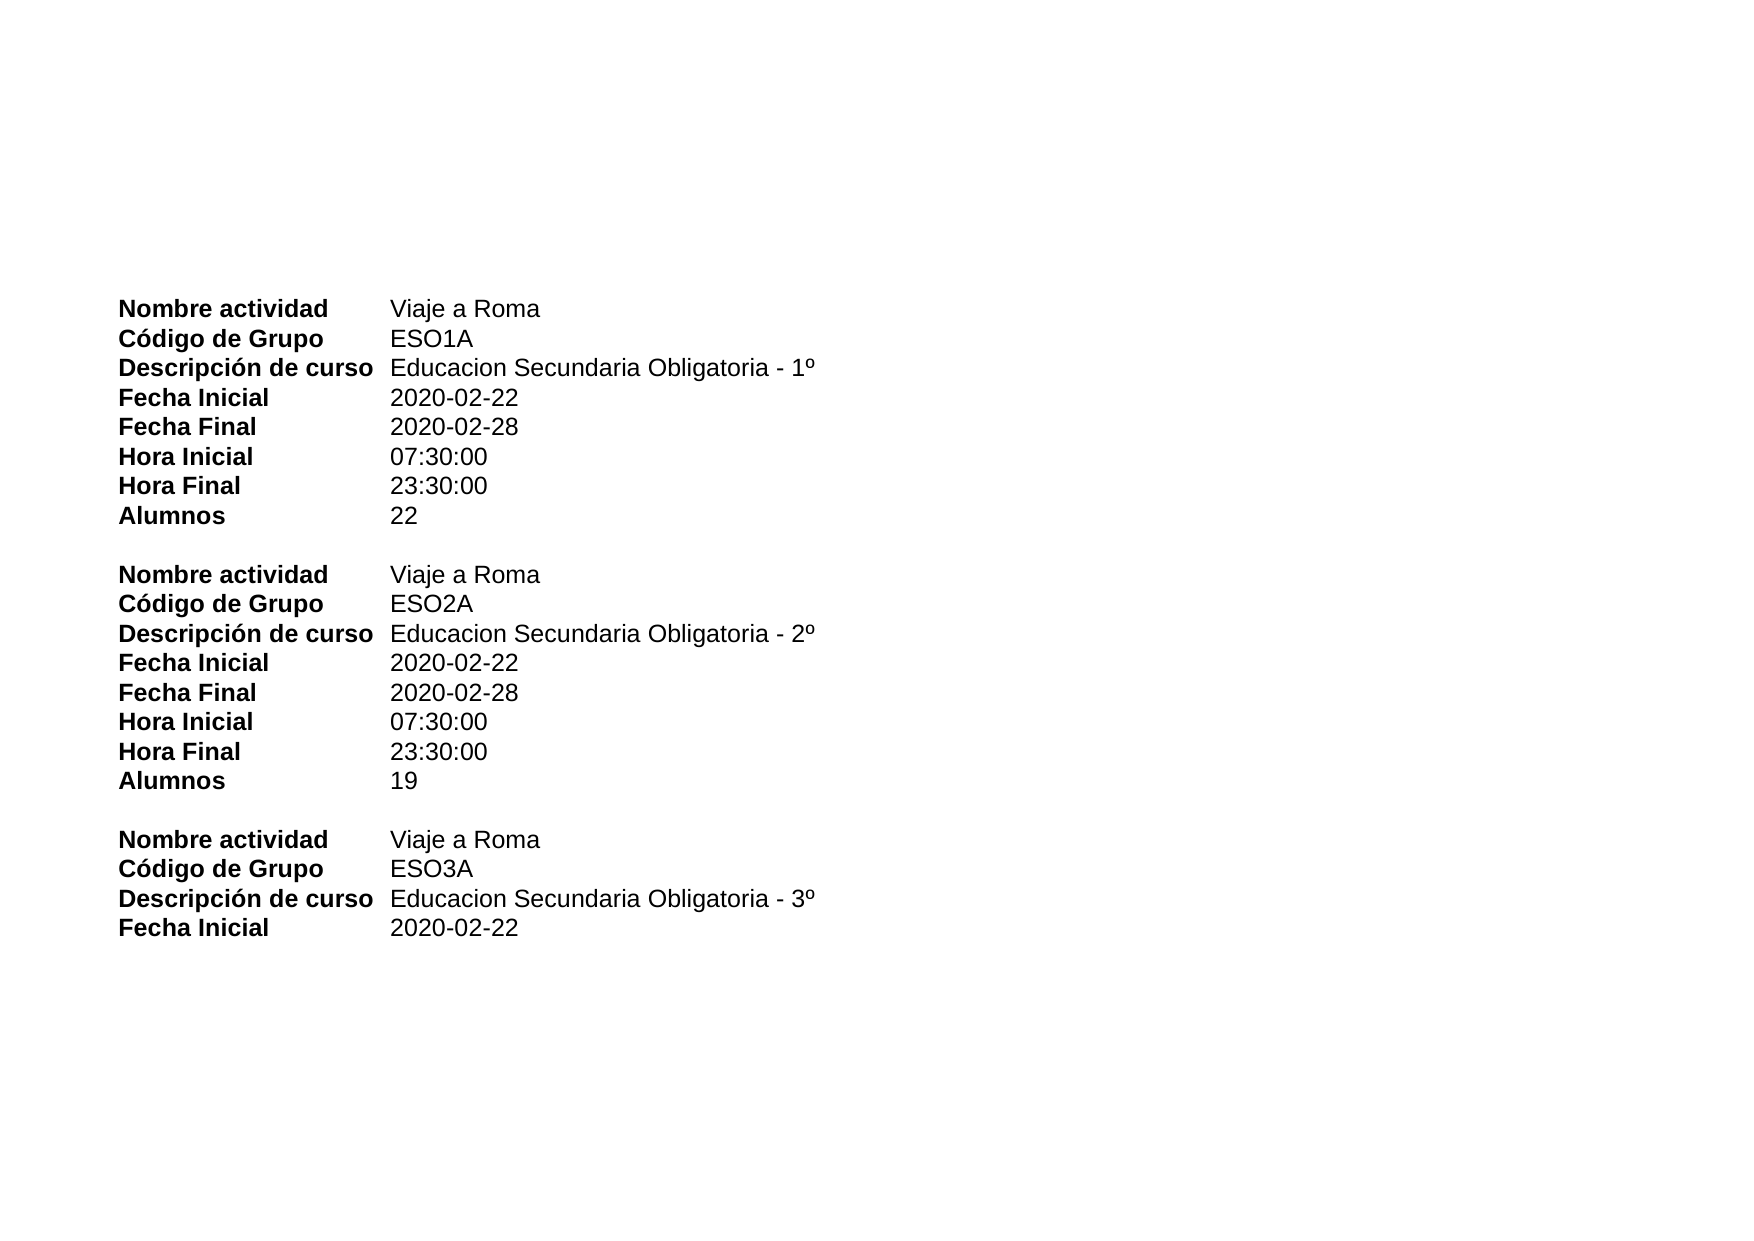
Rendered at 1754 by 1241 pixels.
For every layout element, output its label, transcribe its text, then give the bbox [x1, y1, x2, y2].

table_cell [118, 796, 1636, 826]
table_cell 2020-02-22 [390, 914, 1636, 944]
table_cell 07:30:00 [390, 443, 1636, 472]
table_cell ESO1A [390, 325, 1636, 354]
table_header Viaje a Roma [390, 295, 1636, 325]
table_cell Hora Final [118, 472, 390, 502]
table_cell Hora Inicial [118, 708, 390, 737]
table_cell Fecha Inicial [118, 914, 390, 944]
table_cell Educacion Secundaria Obligatoria - 2º [390, 620, 1636, 649]
table_cell Hora Inicial [118, 443, 390, 472]
table_cell Viaje a Roma [390, 561, 1636, 590]
table_cell Código de Grupo [118, 855, 390, 885]
table_cell Alumnos [118, 767, 390, 796]
table_cell Fecha Final [118, 679, 390, 708]
table_cell Nombre actividad [118, 561, 390, 590]
table_cell Fecha Inicial [118, 649, 390, 678]
table_cell 22 [390, 502, 1636, 531]
table_cell Descripción de curso [118, 620, 390, 649]
table_cell Alumnos [118, 502, 390, 531]
table_cell ESO3A [390, 855, 1636, 885]
table_cell 19 [390, 767, 1636, 796]
table_cell Viaje a Roma [390, 826, 1636, 855]
table_cell 2020-02-28 [390, 413, 1636, 443]
table_cell 23:30:00 [390, 738, 1636, 767]
table_cell 2020-02-22 [390, 649, 1636, 678]
table_cell Fecha Inicial [118, 384, 390, 413]
table_cell Código de Grupo [118, 325, 390, 354]
table_cell 07:30:00 [390, 708, 1636, 737]
table_header Nombre actividad [118, 295, 390, 325]
table_cell Educacion Secundaria Obligatoria - 1º [390, 354, 1636, 384]
table_cell 2020-02-22 [390, 384, 1636, 413]
table_cell Código de Grupo [118, 590, 390, 619]
table_cell Fecha Final [118, 413, 390, 443]
table_cell ESO2A [390, 590, 1636, 619]
table_cell Descripción de curso [118, 354, 390, 384]
table_cell 2020-02-28 [390, 679, 1636, 708]
table_cell 23:30:00 [390, 472, 1636, 502]
table_cell Descripción de curso [118, 885, 390, 914]
table_cell Hora Final [118, 738, 390, 767]
table_cell [118, 531, 1636, 561]
table_cell Nombre actividad [118, 826, 390, 855]
table_cell Educacion Secundaria Obligatoria - 3º [390, 885, 1636, 914]
